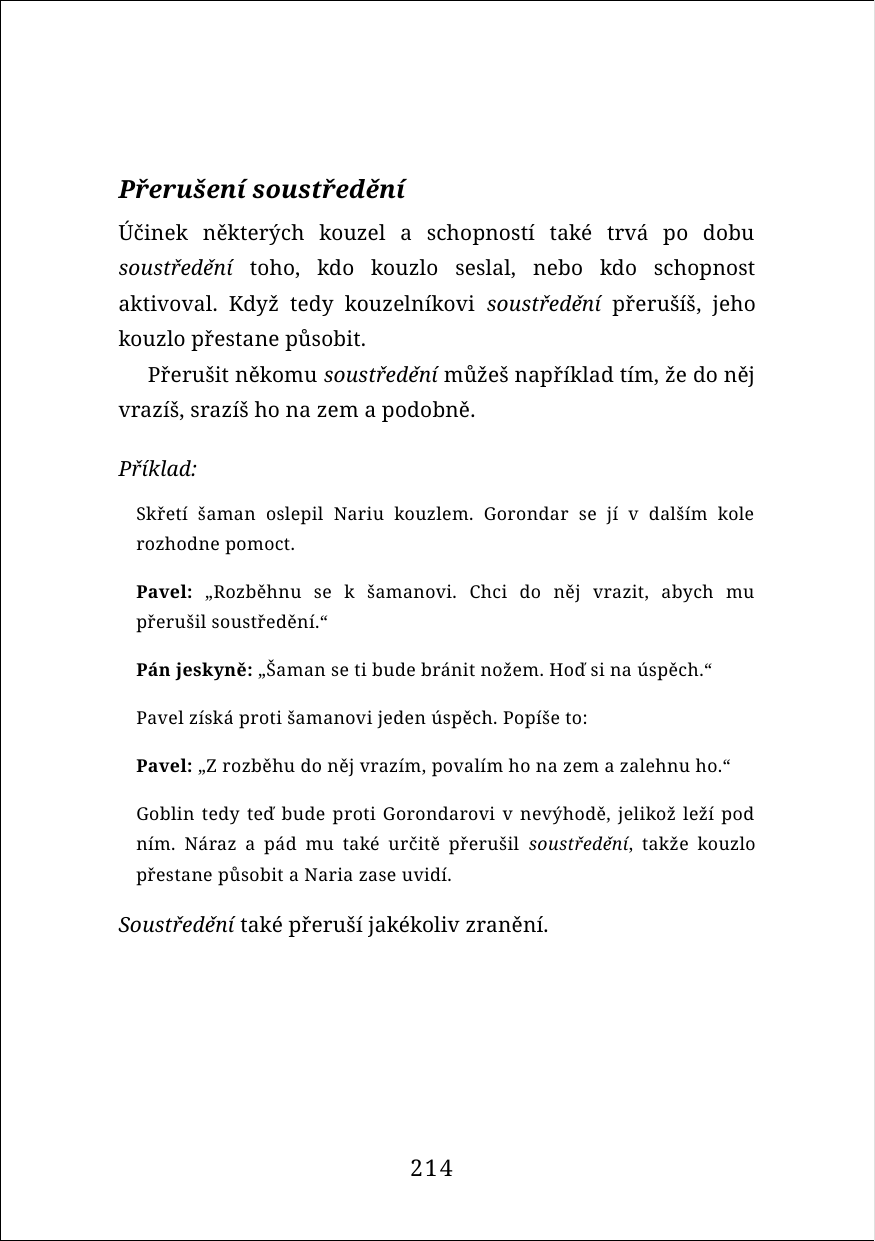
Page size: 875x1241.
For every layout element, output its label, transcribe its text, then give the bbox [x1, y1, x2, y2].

text Příklad: [118, 454, 756, 483]
text Skřetí šaman oslepil Nariu kouzlem. Gorondar se jí v dalším kole rozhodne pomoct. [136, 502, 756, 556]
text Soustředění také přeruší jakékoliv zranění. [118, 910, 756, 938]
text Pavel: „Z rozběhu do něj vrazím, povalím ho na zem a zalehnu ho.“ [136, 754, 756, 778]
subtitle Přerušení soustředění [118, 172, 756, 206]
text Goblin tedy teď bude proti Gorondarovi v nevýhodě, jelikož leží pod ním. Náraz a pád mu také určitě přerušil soustředění, takže kouzlo přestane působit a Naria zase uvidí. [136, 802, 756, 886]
text Pavel: „Rozběhnu se k šamanovi. Chci do něj vrazit, abych mu přerušil soustředění.“ [136, 580, 756, 634]
text Účinek některých kouzel a schopností také trvá po dobu soustředění toho, kdo kouzlo seslal, nebo kdo schopnost aktivoval. Když tedy kouzelníkovi soustředění přerušíš, jeho kouzlo přestane působit. Přerušit někomu soustředění můžeš například tím, že do něj vrazíš, srazíš ho na zem a podobně. [118, 218, 756, 424]
text Pán jeskyně: „Šaman se ti bude bránit nožem. Hoď si na úspěch.“ [136, 658, 756, 682]
text Pavel získá proti šamanovi jeden úspěch. Popíše to: [136, 706, 756, 730]
